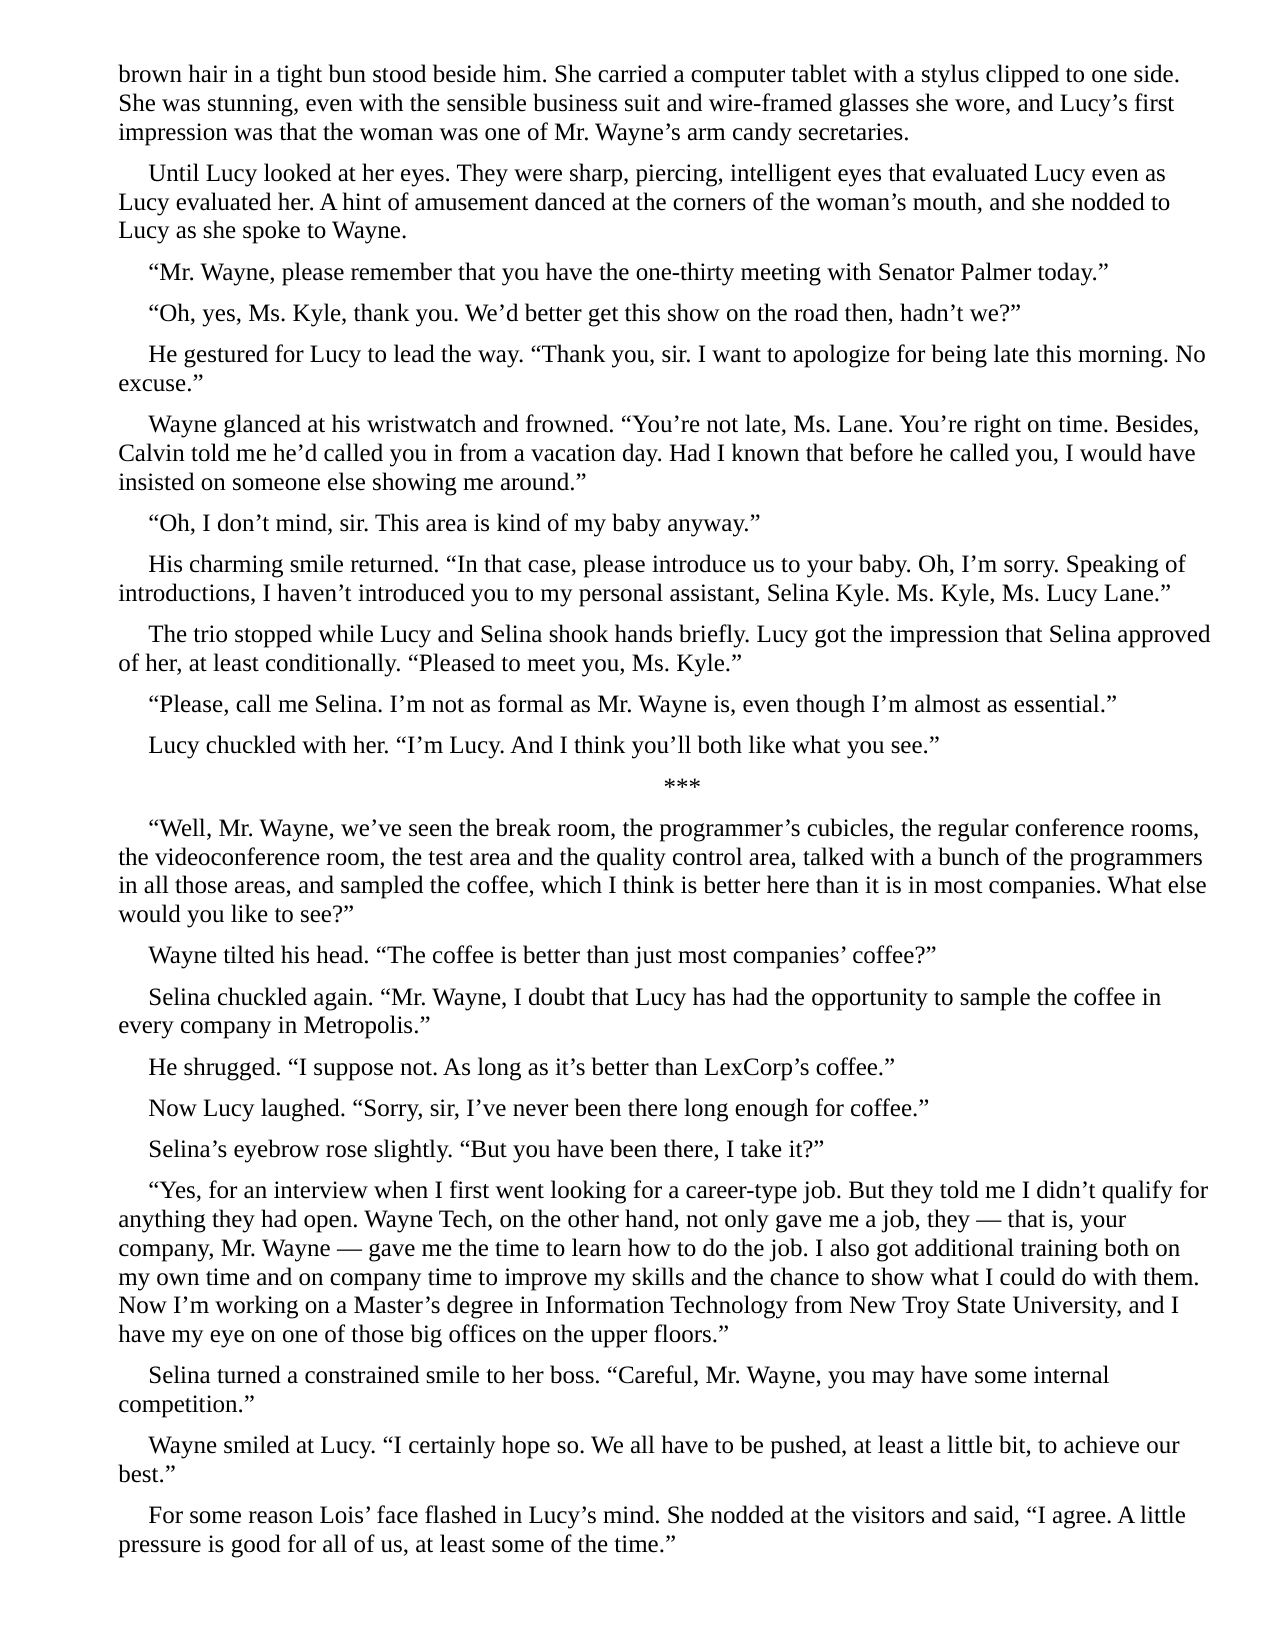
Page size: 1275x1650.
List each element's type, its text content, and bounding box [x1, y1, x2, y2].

text Selina’s eyebrow rose slightly. “But you have been there, I take it?” [118, 1134, 1216, 1163]
text “Mr. Wayne, please remember that you have the one-thirty meeting with Senator Palmer today.” [118, 257, 1216, 285]
text Selina turned a constrained smile to her boss. “Careful, Mr. Wayne, you may have some internal competition.” [118, 1360, 1216, 1418]
text “Please, call me Selina. I’m not as formal as Mr. Wayne is, even though I’m almost as essential.” [118, 689, 1216, 718]
text For some reason Lois’ face flashed in Lucy’s mind. She nodded at the visitors and said, “I agree. A little pressure is good for all of us, at least some of the time.” [118, 1500, 1216, 1558]
text Wayne smiled at Lucy. “I certainly hope so. We all have to be pushed, at least a little bit, to achieve our best.” [118, 1430, 1216, 1488]
text “Oh, yes, Ms. Kyle, thank you. We’d better get this show on the road then, hadn’t we?” [118, 298, 1216, 327]
text Until Lucy looked at her eyes. They were sharp, piercing, intelligent eyes that evaluated Lucy even as Lucy evaluated her. A hint of amusement danced at the corners of the woman’s mouth, and she nodded to Lucy as she spoke to Wayne. [118, 158, 1216, 244]
text He gestured for Lucy to lead the way. “Thank you, sir. I want to apologize for being late this morning. No excuse.” [118, 339, 1216, 397]
text The trio stopped while Lucy and Selina shook hands briefly. Lucy got the impression that Selina approved of her, at least conditionally. “Pleased to meet you, Ms. Kyle.” [118, 619, 1216, 677]
text His charming smile returned. “In that case, please introduce us to your baby. Oh, I’m sorry. Speaking of introductions, I haven’t introduced you to my personal assistant, Selina Kyle. Ms. Kyle, Ms. Lucy Lane.” [118, 549, 1216, 607]
text Lucy chuckled with her. “I’m Lucy. And I think you’ll both like what you see.” [118, 730, 1216, 759]
text Wayne tilted his head. “The coffee is better than just most companies’ coffee?” [118, 940, 1216, 969]
text “Yes, for an interview when I first went looking for a career-type job. But they told me I didn’t qualify for anything they had open. Wayne Tech, on the other hand, not only gave me a job, they — that is, your company, Mr. Wayne — gave me the time to learn how to do the job. I also got additional training both on my own time and on company time to improve my skills and the chance to show what I could do with them. Now I’m working on a Master’s degree in Information Technology from New Troy State University, and I have my eye on one of those big offices on the upper floors.” [118, 1175, 1216, 1348]
text “Well, Mr. Wayne, we’ve seen the break room, the programmer’s cubicles, the regular conference rooms, the videoconference room, the test area and the quality control area, talked with a bunch of the programmers in all those areas, and sampled the coffee, which I think is better here than it is in most companies. What else would you like to see?” [118, 813, 1216, 928]
text He shrugged. “I suppose not. As long as it’s better than LexCorp’s coffee.” [118, 1052, 1216, 1080]
text Now Lucy laughed. “Sorry, sir, I’ve never been there long enough for coffee.” [118, 1093, 1216, 1122]
text *** [118, 772, 1216, 800]
text Wayne glanced at his wristwatch and frowned. “You’re not late, Ms. Lane. You’re right on time. Besides, Calvin told me he’d called you in from a vacation day. Had I known that before he called you, I would have insisted on someone else showing me around.” [118, 409, 1216, 495]
text “Oh, I don’t mind, sir. This area is kind of my baby anyway.” [118, 508, 1216, 537]
text brown hair in a tight bun stood beside him. She carried a computer tablet with a stylus clipped to one side. She was stunning, even with the sensible business suit and wire-framed glasses she wore, and Lucy’s first impression was that the woman was one of Mr. Wayne’s arm candy secretaries. [118, 59, 1216, 145]
text Selina chuckled again. “Mr. Wayne, I doubt that Lucy has had the opportunity to sample the coffee in every company in Metropolis.” [118, 982, 1216, 1039]
